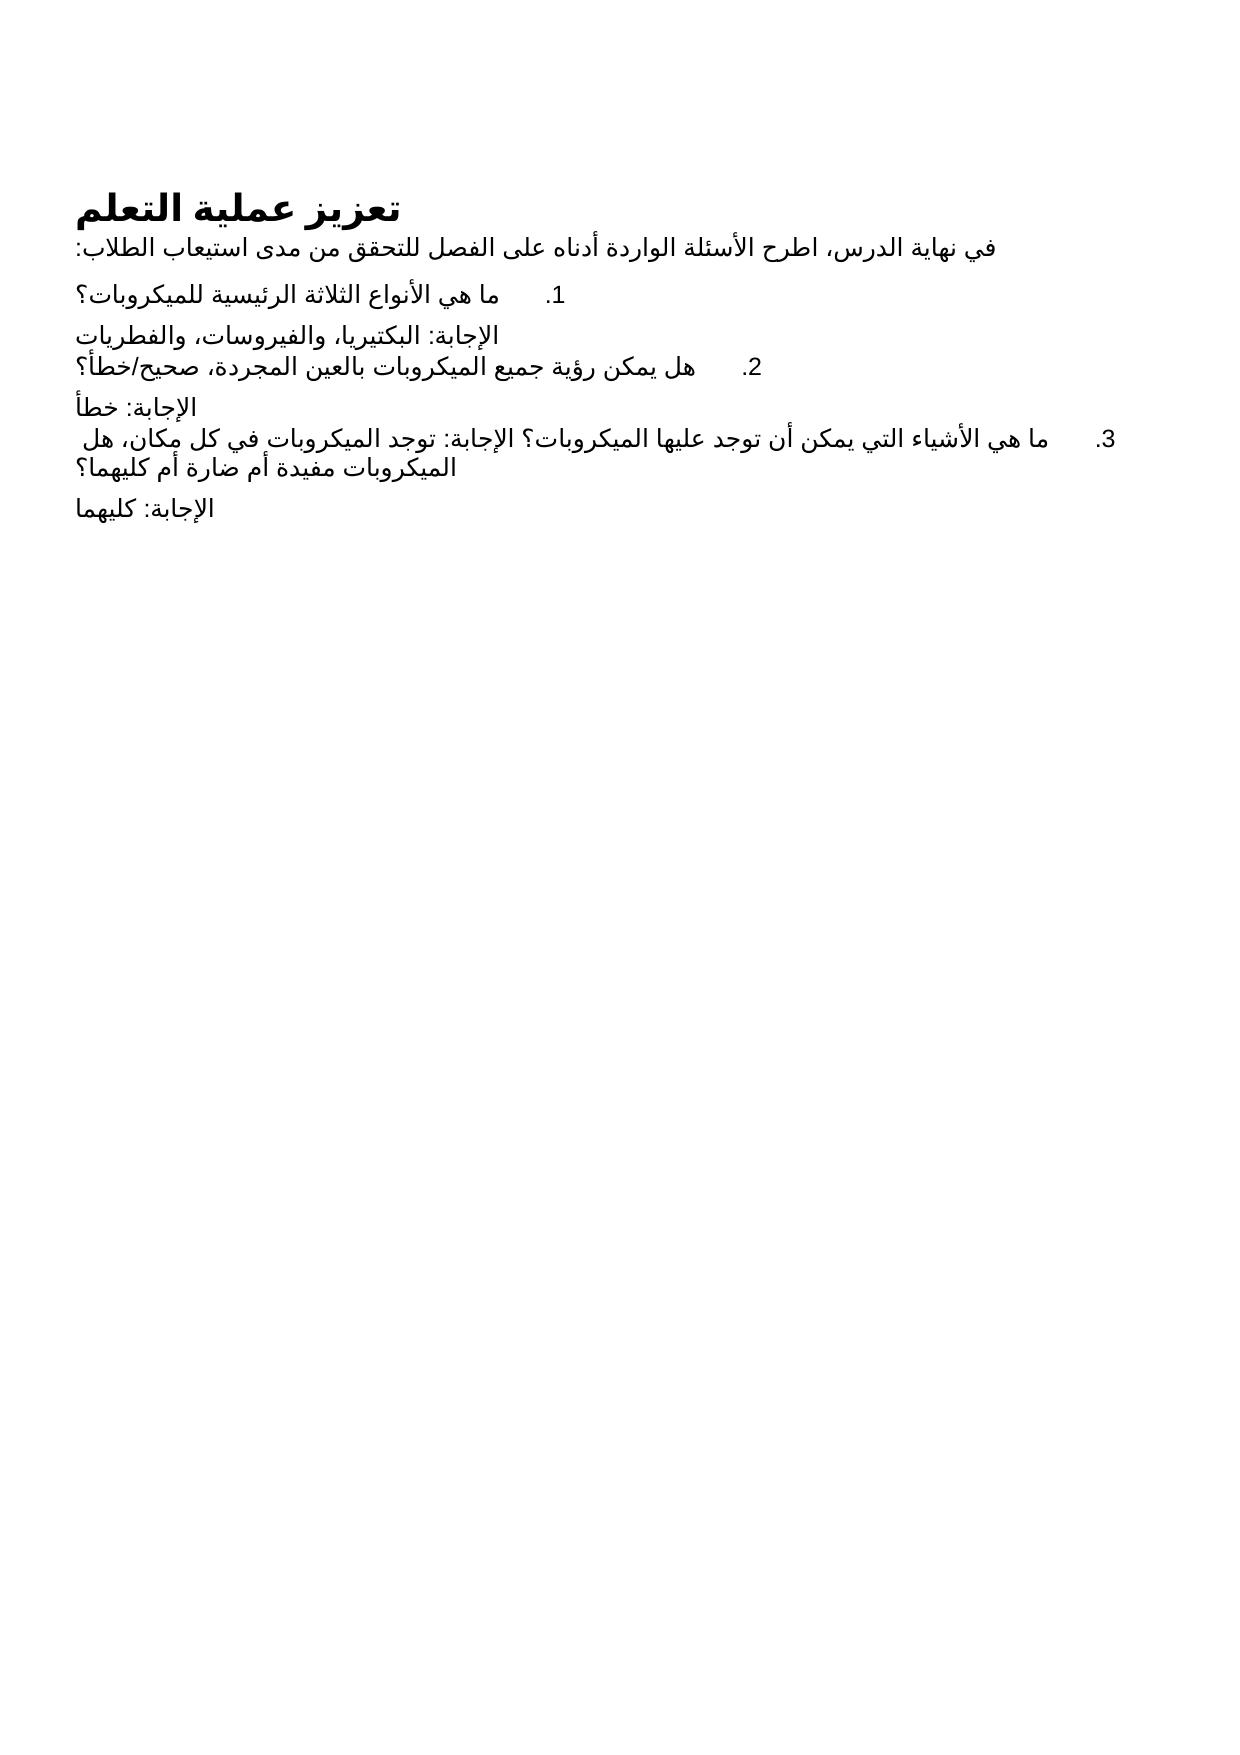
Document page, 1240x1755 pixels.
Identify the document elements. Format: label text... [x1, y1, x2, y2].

list ما هي الأشياء التي يمكن أن توجد عليها الميكروبات؟ الإجابة: توجد الميكروبات في كل مكان، هل الميكروبات مفيدة أم ضارة أم كليهما؟ [75, 424, 1127, 481]
list ما هي الأنواع الثلاثة الرئيسية للميكروبات؟ [75, 280, 1127, 309]
subtitle تعزيز عملية التعلم [75, 186, 1164, 229]
list الإجابة: خطأ [75, 393, 1089, 422]
text في نهاية الدرس، اطرح الأسئلة الواردة أدناه على الفصل للتحقق من مدى استيعاب الطلاب: [75, 232, 1164, 261]
list الإجابة: البكتيريا، والفيروسات، والفطريات [75, 321, 1089, 350]
list هل يمكن رؤية جميع الميكروبات بالعين المجردة، صحيح/خطأ؟ [75, 352, 1127, 381]
list الإجابة: كليهما [75, 494, 1089, 523]
